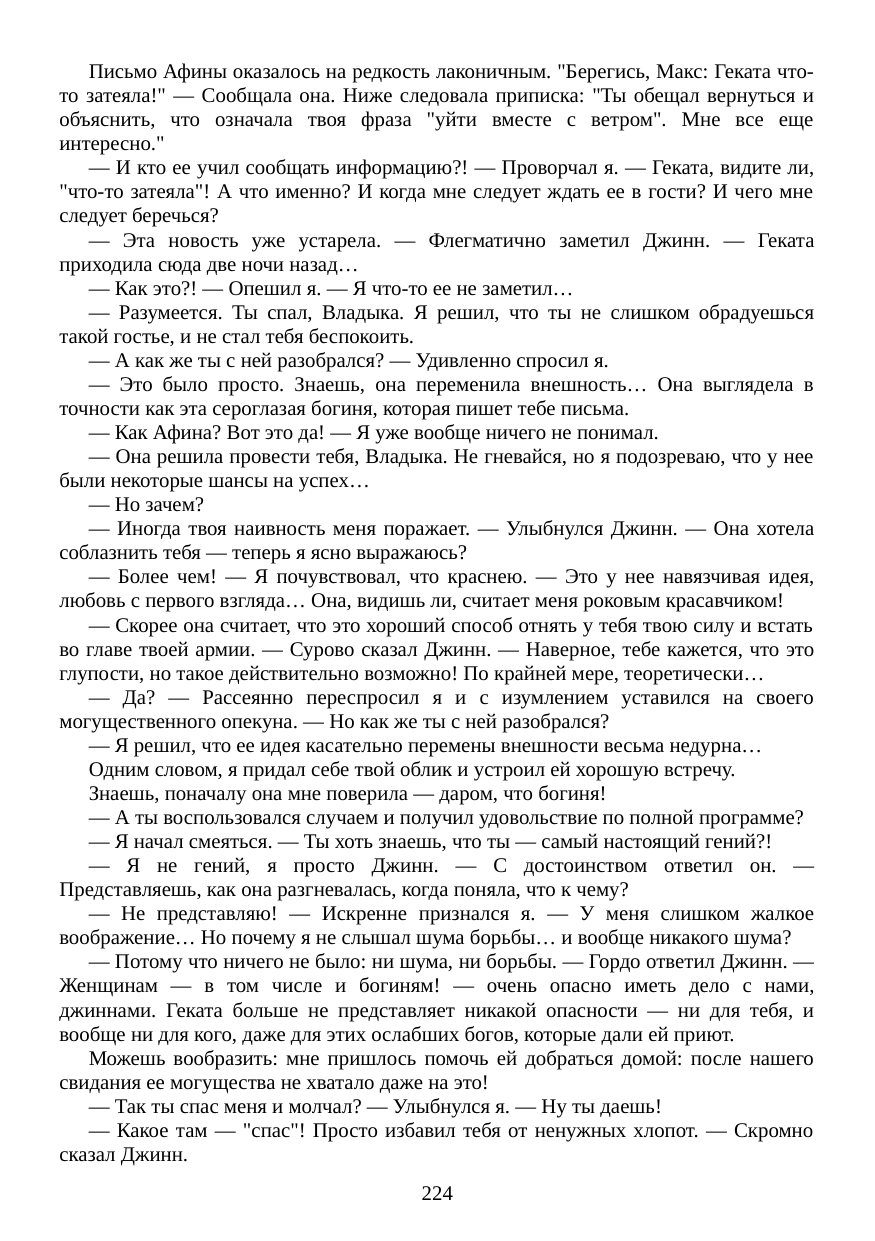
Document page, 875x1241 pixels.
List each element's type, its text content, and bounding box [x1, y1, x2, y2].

text — Я начал смеяться. — Ты хоть знаешь, что ты — самый настоящий гений?! [59, 829, 815, 853]
text — Но зачем? [59, 492, 815, 516]
text — Так ты спас меня и молчал? — Улыбнулся я. — Ну ты даешь! [59, 1094, 815, 1118]
text Можешь вообразить: мне пришлось помочь ей добраться домой: после нашего свидания ее могущества не хватало даже на это! [59, 1046, 815, 1094]
text — Как это?! — Опешил я. — Я что-то ее не заметил… [59, 276, 815, 300]
text — Я не гений, я просто Джинн. — С достоинством ответил он. — Представляешь, как она разгневалась, когда поняла, что к чему? [59, 853, 815, 901]
text — Разумеется. Ты спал, Владыка. Я решил, что ты не слишком обрадуешься такой гостье, и не стал тебя беспокоить. [59, 300, 815, 348]
text — Она решила провести тебя, Владыка. Не гневайся, но я подозреваю, что у нее были некоторые шансы на успех… [59, 444, 815, 492]
text — Иногда твоя наивность меня поражает. — Улыбнулся Джинн. — Она хотела соблазнить тебя — теперь я ясно выражаюсь? [59, 516, 815, 564]
text Одним словом, я придал себе твой облик и устроил ей хорошую встречу. [59, 757, 815, 781]
text — Как Афина? Вот это да! — Я уже вообще ничего не понимал. [59, 420, 815, 444]
text — Я решил, что ее идея касательно перемены внешности весьма недурна… [59, 733, 815, 757]
text — Скорее она считает, что это хороший способ отнять у тебя твою силу и встать во главе твоей армии. — Сурово сказал Джинн. — Наверное, тебе кажется, что это глупости, но такое действительно возможно! По крайней мере, теоретически… [59, 612, 815, 685]
text — Да? — Рассеянно переспросил я и с изумлением уставился на своего могущественного опекуна. — Но как же ты с ней разобрался? [59, 685, 815, 733]
text — Более чем! — Я почувствовал, что краснею. — Это у нее навязчивая идея, любовь с первого взгляда… Она, видишь ли, считает меня роковым красавчиком! [59, 564, 815, 612]
text Письмо Афины оказалось на редкость лаконичным. "Берегись, Макс: Геката что-то затеяла!" — Сообщала она. Ниже следовала приписка: "Ты обещал вернуться и объяснить, что означала твоя фраза "уйти вместе с ветром". Мне все еще интересно." [59, 59, 815, 155]
text — Не представляю! — Искренне признался я. — У меня слишком жалкое воображение… Но почему я не слышал шума борьбы… и вообще никакого шума? [59, 901, 815, 949]
text — Эта новость уже устарела. — Флегматично заметил Джинн. — Геката приходила сюда две ночи назад… [59, 227, 815, 276]
text — И кто ее учил сообщать информацию?! — Проворчал я. — Геката, видите ли, "что-то затеяла"! А что именно? И когда мне следует ждать ее в гости? И чего мне следует беречься? [59, 155, 815, 227]
text — Потому что ничего не было: ни шума, ни борьбы. — Гордо ответил Джинн. — Женщинам — в том числе и богиням! — очень опасно иметь дело с нами, джиннами. Геката больше не представляет никакой опасности — ни для тебя, и вообще ни для кого, даже для этих ослабших богов, которые дали ей приют. [59, 949, 815, 1046]
text — Какое там — "спас"! Просто избавил тебя от ненужных хлопот. — Скромно сказал Джинн. [59, 1118, 815, 1166]
text — А как же ты с ней разобрался? — Удивленно спросил я. [59, 348, 815, 372]
text Знаешь, поначалу она мне поверила — даром, что богиня! [59, 781, 815, 805]
text — Это было просто. Знаешь, она переменила внешность… Она выглядела в точности как эта сероглазая богиня, которая пишет тебе письма. [59, 372, 815, 420]
text — А ты воспользовался случаем и получил удовольствие по полной программе? [59, 805, 815, 829]
